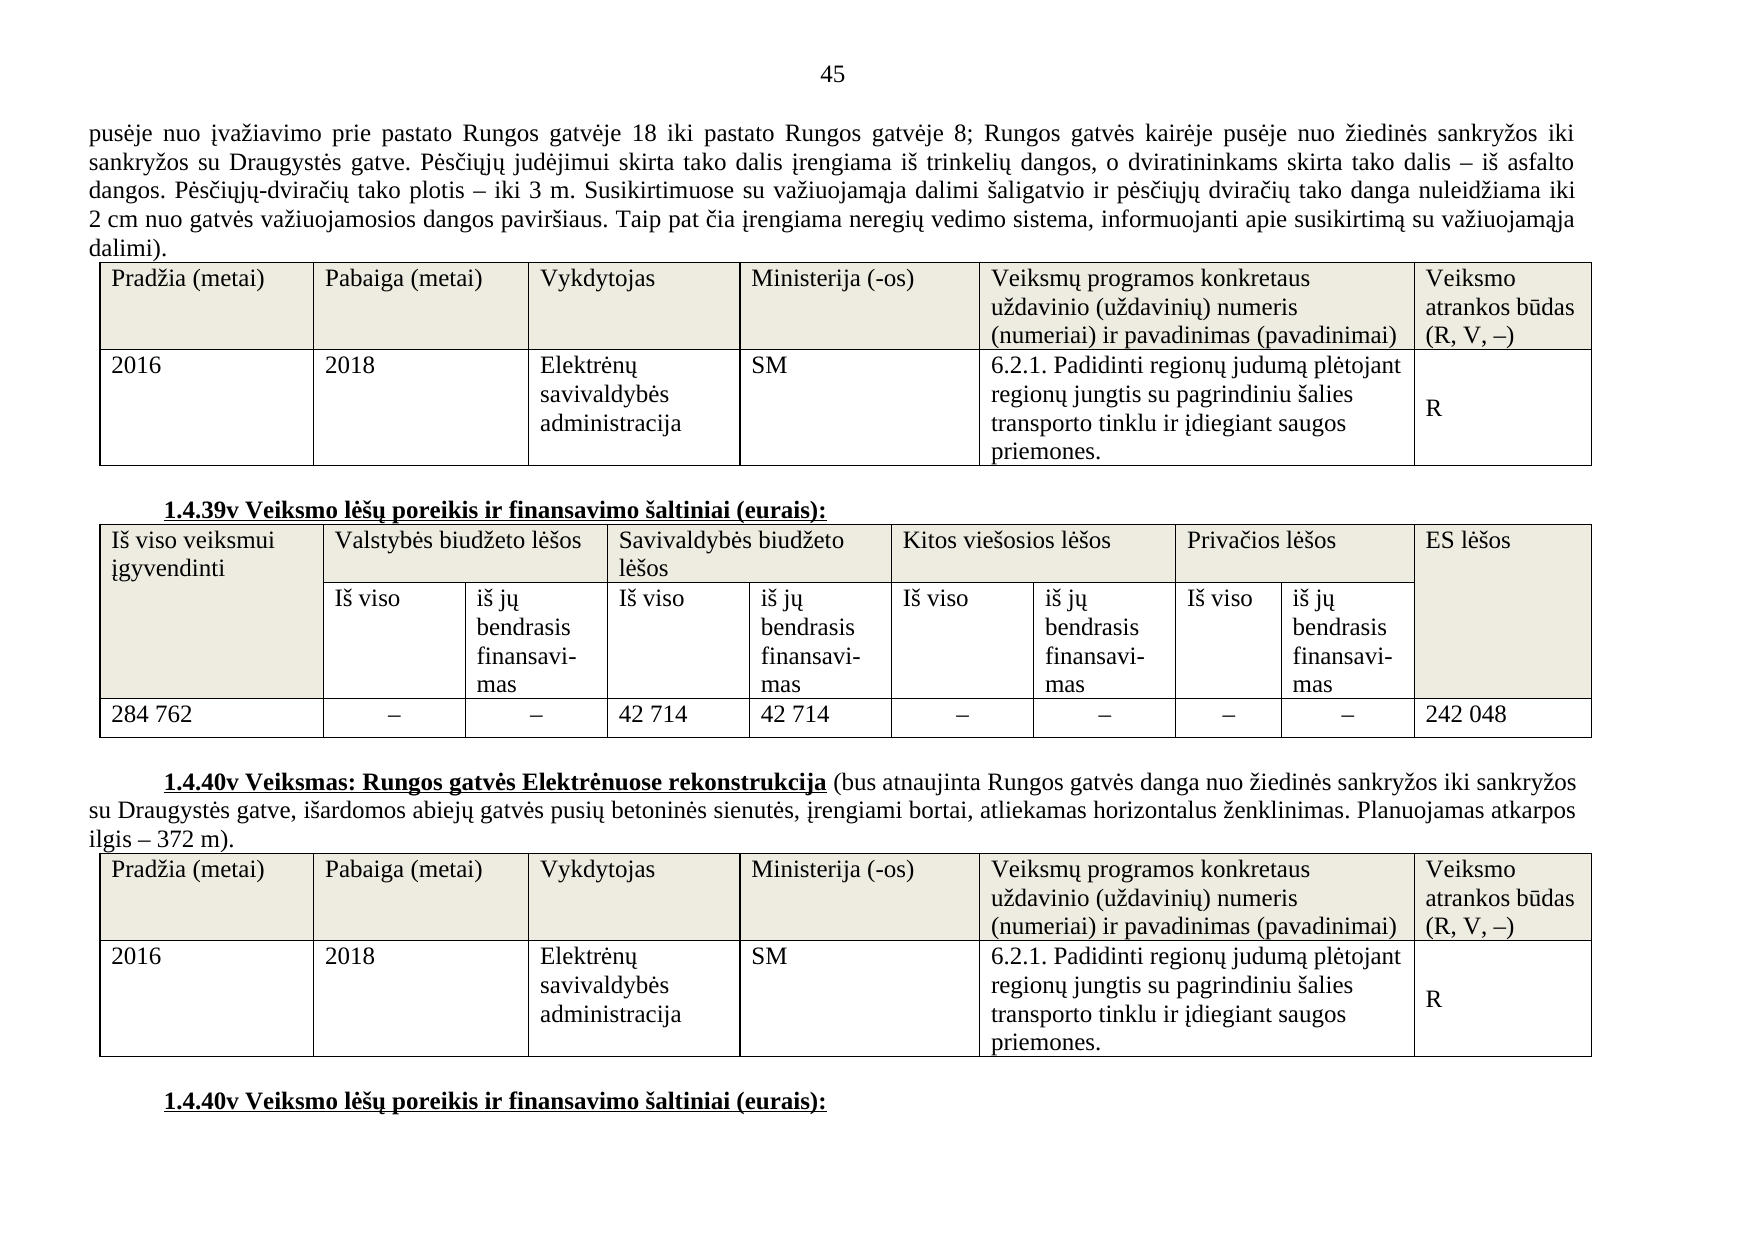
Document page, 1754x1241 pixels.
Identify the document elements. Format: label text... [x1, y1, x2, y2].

table_cell 2016 [101, 350, 313, 465]
table_header Veiksmų programos konkretaus uždavinio (uždavinių) numeris (numeriai) ir pavadinimas (pavadinimai) [980, 854, 1414, 940]
table_cell 284 762 [101, 699, 323, 737]
table_cell 2016 [101, 941, 313, 1056]
text 1.4.40v Veiksmas: Rungos gatvės Elektrėnuose rekonstrukcija (bus atnaujinta Rungos gatvės danga nuo žiedinės sankryžos iki sankryžos su Draugystės gatve, išardomos abiejų gatvės pusių betoninės sienutės, įrengiami bortai, atliekamas horizontalus ženklinimas. Planuojamas atkarpos ilgis – 372 m). [89, 767, 1577, 853]
table_header Pabaiga (metai) [314, 263, 528, 349]
table_cell iš jų bendrasis finansavi- mas [750, 583, 891, 698]
table_cell 42 714 [608, 699, 749, 737]
table_cell – [1034, 699, 1175, 737]
table_cell – [892, 699, 1033, 737]
table_header Ministerija (-os) [741, 263, 979, 349]
table_header Veiksmų programos konkretaus uždavinio (uždavinių) numeris (numeriai) ir pavadinimas (pavadinimai) [980, 263, 1414, 349]
table_header Pradžia (metai) [101, 854, 313, 940]
table_cell iš jų bendrasis finansavi- mas [466, 583, 607, 698]
text 1.4.40v Veiksmo lėšų poreikis ir finansavimo šaltiniai (eurais): [89, 1086, 1577, 1115]
table_cell Iš viso [892, 583, 1033, 698]
table_cell Iš viso [324, 583, 465, 698]
table_header Privačios lėšos [1176, 525, 1414, 582]
table_header Veiksmo atrankos būdas (R, V, –) [1415, 263, 1591, 349]
table_header Vykdytojas [529, 854, 739, 940]
table_cell – [466, 699, 607, 737]
text 1.4.39v Veiksmo lėšų poreikis ir finansavimo šaltiniai (eurais): [89, 495, 1577, 524]
table_header Ministerija (-os) [741, 854, 979, 940]
table_cell 242 048 [1415, 699, 1591, 737]
table_cell SM [741, 350, 979, 465]
table_cell – [324, 699, 465, 737]
table_header Vykdytojas [529, 263, 739, 349]
table_cell 2018 [314, 941, 528, 1056]
table_cell 6.2.1. Padidinti regionų judumą plėtojant regionų jungtis su pagrindiniu šalies transporto tinklu ir įdiegiant saugos priemones. [980, 941, 1414, 1056]
table_cell – [1176, 699, 1281, 737]
table_header Veiksmo atrankos būdas (R, V, –) [1415, 854, 1591, 940]
table_header Savivaldybės biudžeto lėšos [608, 525, 891, 582]
table_cell Iš viso [608, 583, 749, 698]
text pusėje nuo įvažiavimo prie pastato Rungos gatvėje 18 iki pastato Rungos gatvėje 8; Rungos gatvės kairėje pusėje nuo žiedinės sankryžos iki sankryžos su Draugystės gatve. Pėsčiųjų judėjimui skirta tako dalis įrengiama iš trinkelių dangos, o dviratininkams skirta tako dalis – iš asfalto dangos. Pėsčiųjų-dviračių tako plotis – iki 3 m. Susikirtimuose su važiuojamąja dalimi šaligatvio ir pėsčiųjų dviračių tako danga nuleidžiama iki 2 cm nuo gatvės važiuojamosios dangos paviršiaus. Taip pat čia įrengiama neregių vedimo sistema, informuojanti apie susikirtimą su važiuojamąja dalimi). [89, 118, 1577, 262]
table_cell SM [741, 941, 979, 1056]
table_cell 42 714 [750, 699, 891, 737]
table_header Pabaiga (metai) [314, 854, 528, 940]
table_header Iš viso veiksmui įgyvendinti [101, 525, 323, 698]
table_cell Elektrėnų savivaldybės administracija [529, 941, 739, 1056]
table_header Pradžia (metai) [101, 263, 313, 349]
table_header Kitos viešosios lėšos [892, 525, 1175, 582]
table_header ES lėšos [1415, 525, 1591, 698]
table_header Valstybės biudžeto lėšos [324, 525, 607, 582]
table_cell 2018 [314, 350, 528, 465]
table_cell iš jų bendrasis finansavi- mas [1034, 583, 1175, 698]
table_cell Iš viso [1176, 583, 1281, 698]
table_cell 6.2.1. Padidinti regionų judumą plėtojant regionų jungtis su pagrindiniu šalies transporto tinklu ir įdiegiant saugos priemones. [980, 350, 1414, 465]
table_cell R [1415, 350, 1591, 465]
table_cell R [1415, 941, 1591, 1056]
table_cell Elektrėnų savivaldybės administracija [529, 350, 739, 465]
table_cell – [1282, 699, 1414, 737]
table_cell iš jų bendrasis finansavi- mas [1282, 583, 1414, 698]
